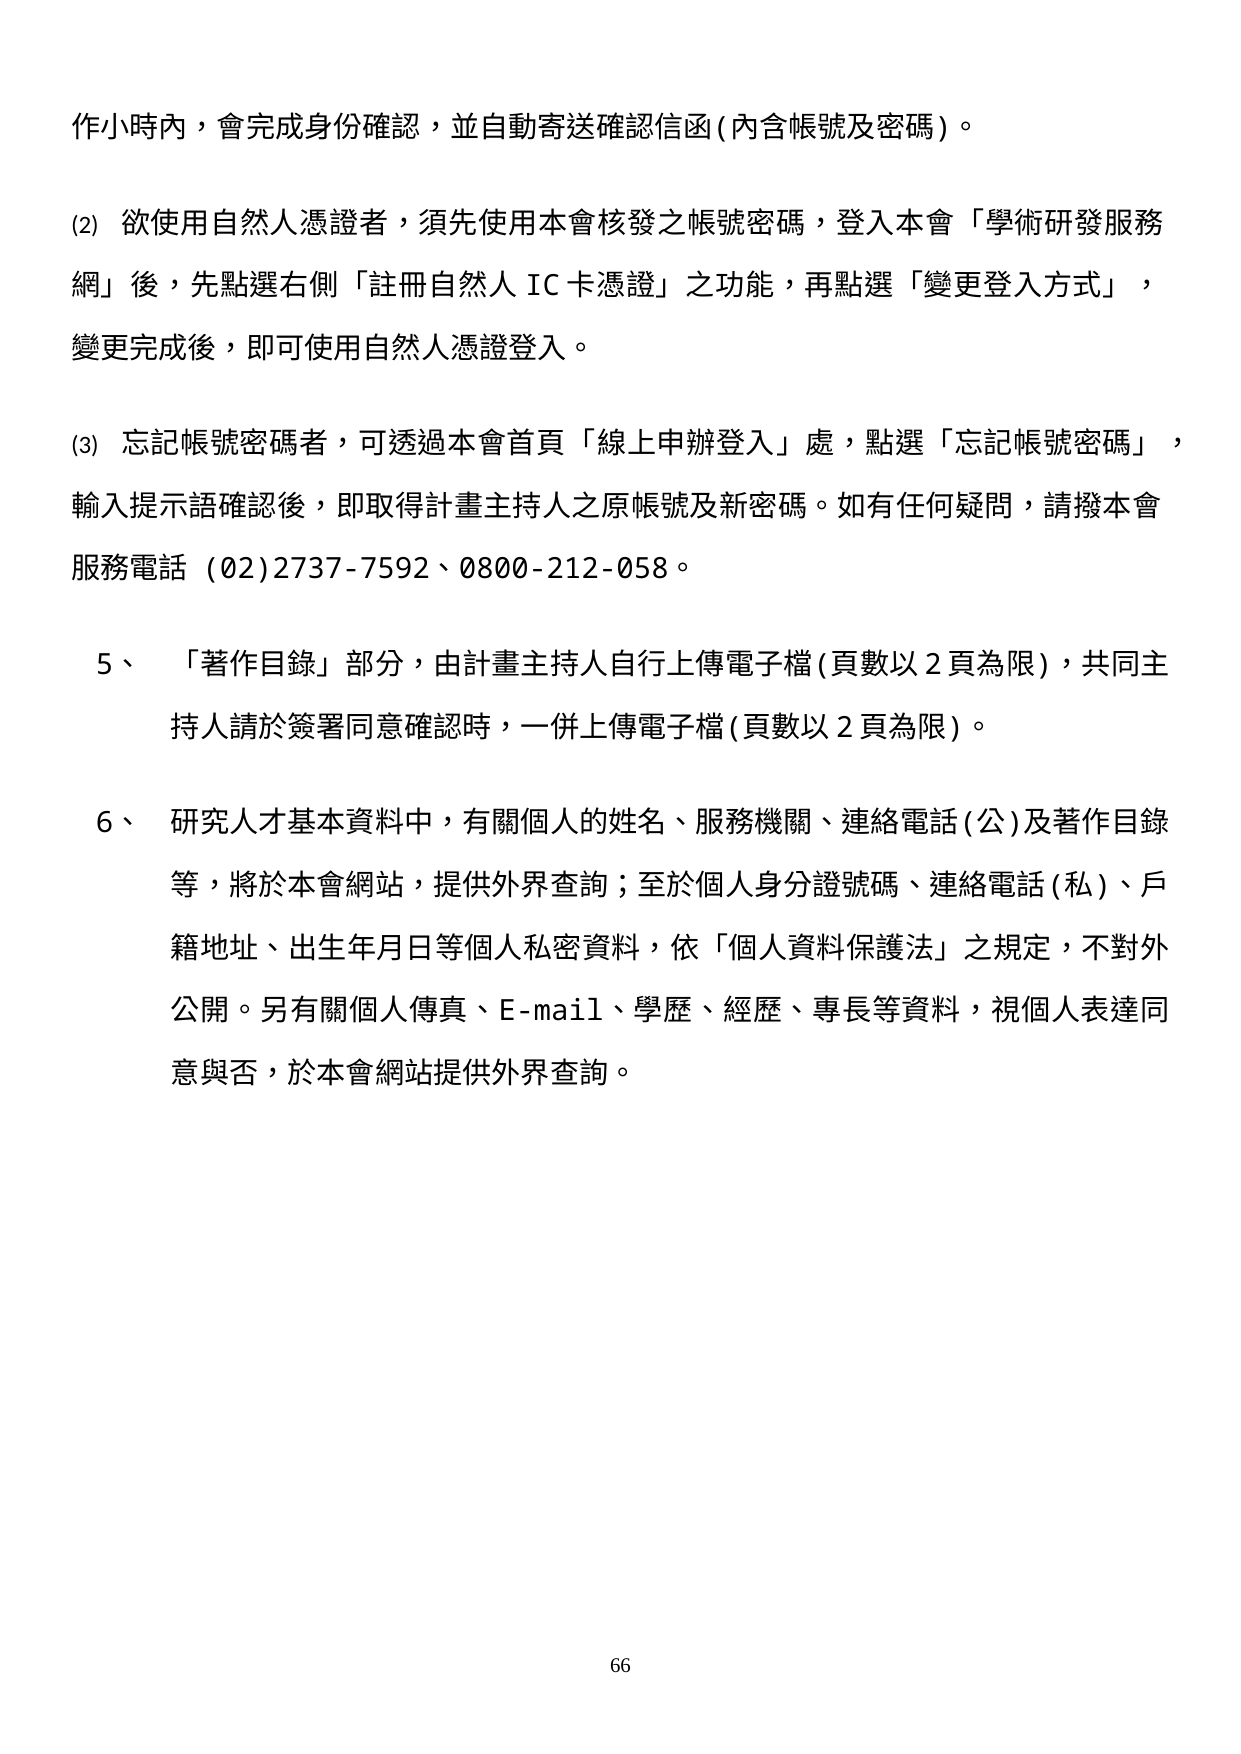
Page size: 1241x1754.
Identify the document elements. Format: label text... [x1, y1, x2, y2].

list 「著作目錄」部分，由計畫主持人自行上傳電子檔(頁數以2頁為限)，共同主持人請於簽署同意確認時，一併上傳電子檔(頁數以2頁為限)。 [96, 620, 1169, 745]
list 忘記帳號密碼者，可透過本會首頁「線上申辦登入」處，點選「忘記帳號密碼」，輸入提示語確認後，即取得計畫主持人之原帳號及新密碼。如有任何疑問，請撥本會服務電話 (02)2737-7592、0800-212-058。 [71, 399, 1163, 587]
list 研究人才基本資料中，有關個人的姓名、服務機關、連絡電話(公)及著作目錄等，將於本會網站，提供外界查詢；至於個人身分證號碼、連絡電話(私)、戶籍地址、出生年月日等個人私密資料，依「個人資料保護法」之規定，不對外公開。另有關個人傳真、E-mail、學歷、經歷、專長等資料，視個人表達同意與否，於本會網站提供外界查詢。 [96, 779, 1169, 1091]
list 欲使用自然人憑證者，須先使用本會核發之帳號密碼，登入本會「學術研發服務網」後，先點選右側「註冊自然人IC卡憑證」之功能，再點選「變更登入方式」，變更完成後，即可使用自然人憑證登入。 [71, 179, 1163, 366]
list 作小時內，會完成身份確認，並自動寄送確認信函(內含帳號及密碼)。 [71, 83, 1163, 145]
